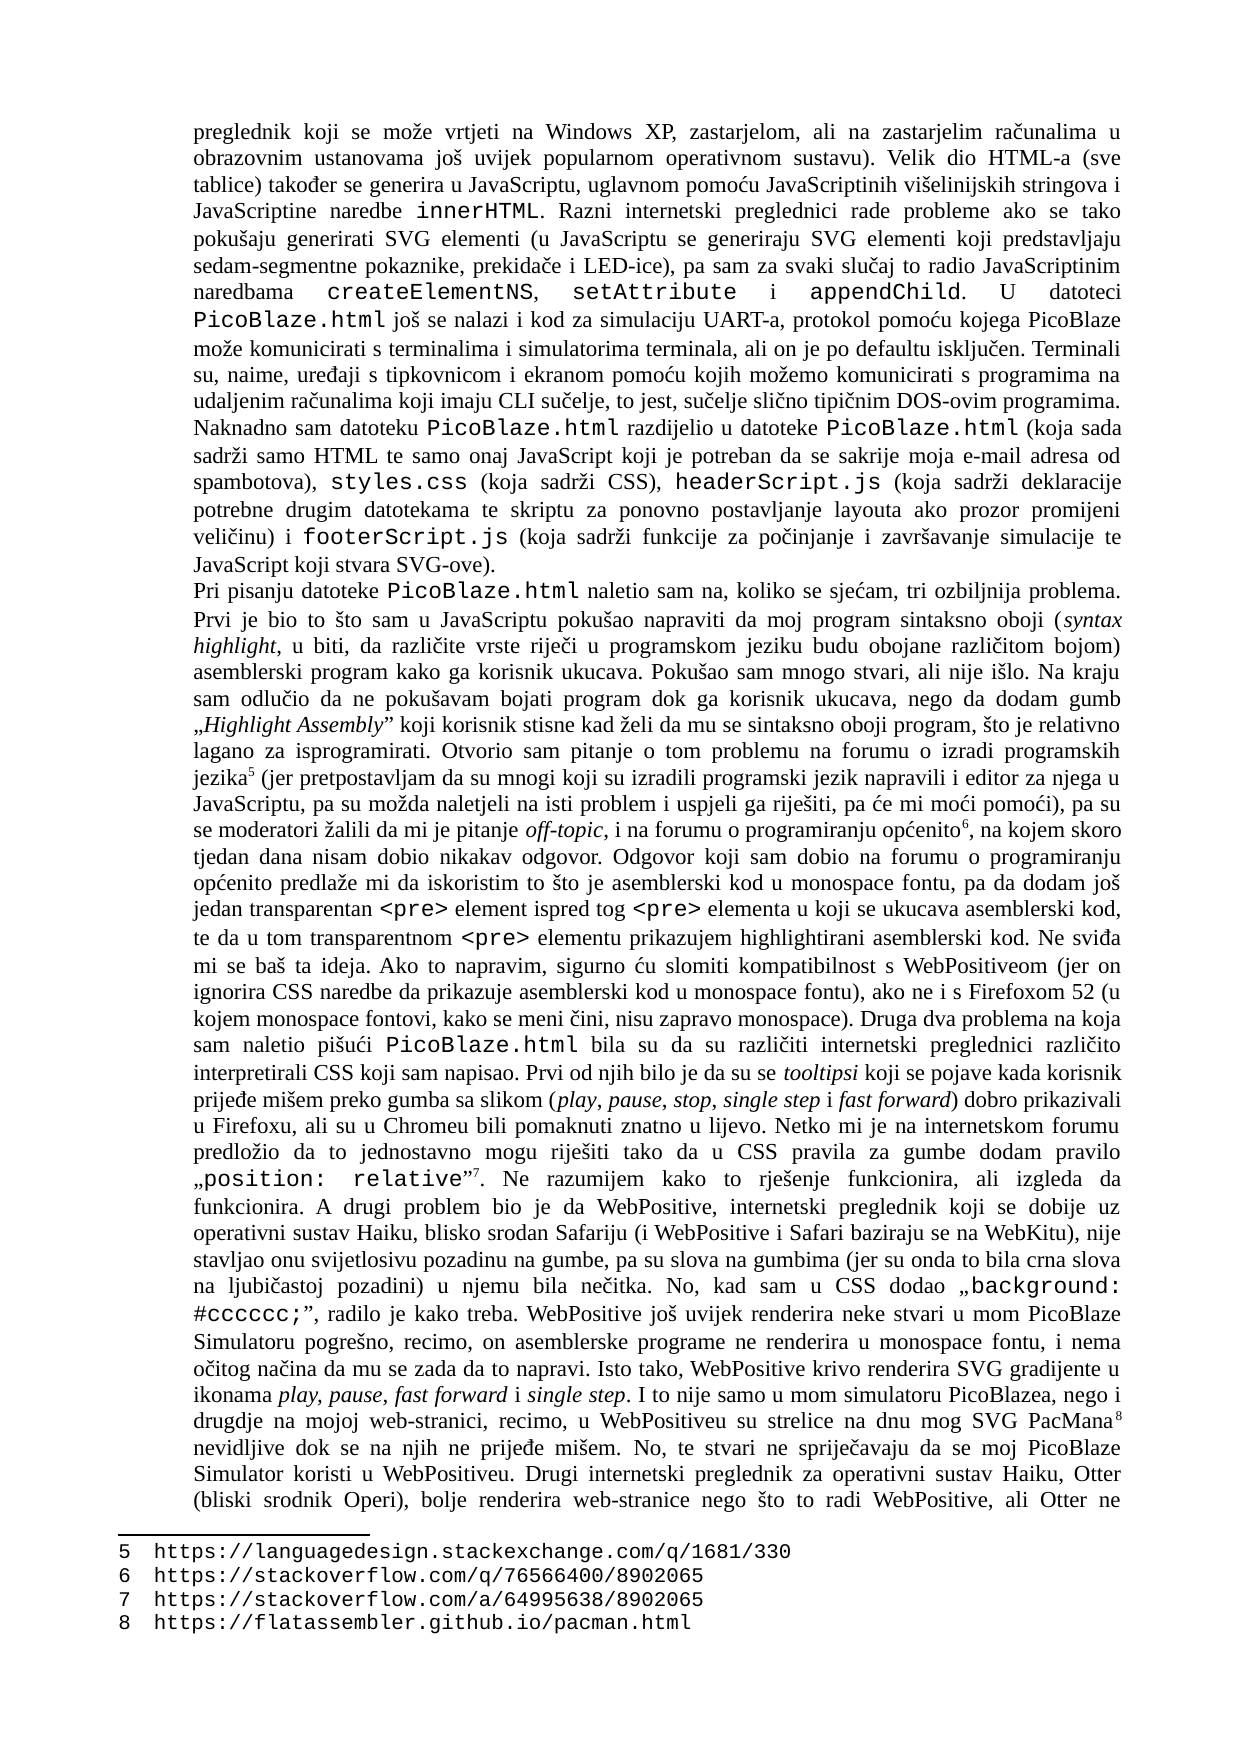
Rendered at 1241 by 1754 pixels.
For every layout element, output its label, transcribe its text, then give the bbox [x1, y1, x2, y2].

list https://languagedesign.stackexchange.com/q/1681/330 [118, 1541, 1122, 1565]
list https://flatassembler.github.io/pacman.html [118, 1612, 1122, 1636]
list preglednik koji se može vrtjeti na Windows XP, zastarjelom, ali na zastarjelim računalima u obrazovnim ustanovama još uvijek popularnom operativnom sustavu). Velik dio HTML-a (sve tablice) također se generira u JavaScriptu, uglavnom pomoću JavaScriptinih višelinijskih stringova i JavaScriptine naredbe innerHTML. Razni internetski preglednici rade probleme ako se tako pokušaju generirati SVG elementi (u JavaScriptu se generiraju SVG elementi koji predstavljaju sedam-segmentne pokaznike, prekidače i LED-ice), pa sam za svaki slučaj to radio JavaScriptinim naredbama createElementNS, setAttribute i appendChild. U datoteci PicoBlaze.html još se nalazi i kod za simulaciju UART-a, protokol pomoću kojega PicoBlaze može komunicirati s terminalima i simulatorima terminala, ali on je po defaultu isključen. Terminali su, naime, uređaji s tipkovnicom i ekranom pomoću kojih možemo komunicirati s programima na udaljenim računalima koji imaju CLI sučelje, to jest, sučelje slično tipičnim DOS-ovim programima. Naknadno sam datoteku PicoBlaze.html razdijelio u datoteke PicoBlaze.html (koja sada sadrži samo HTML te samo onaj JavaScript koji je potreban da se sakrije moja e-mail adresa od spambotova), styles.css (koja sadrži CSS), headerScript.js (koja sadrži deklaracije potrebne drugim datotekama te skriptu za ponovno postavljanje layouta ako prozor promijeni veličinu) i footerScript.js (koja sadrži funkcije za počinjanje i završavanje simulacije te JavaScript koji stvara SVG-ove). [156, 118, 1122, 577]
list https://stackoverflow.com/q/76566400/8902065 [118, 1565, 1122, 1588]
list Pri pisanju datoteke PicoBlaze.html naletio sam na, koliko se sjećam, tri ozbiljnija problema. Prvi je bio to što sam u JavaScriptu pokušao napraviti da moj program sintaksno oboji (syntax highlight, u biti, da različite vrste riječi u programskom jeziku budu obojane različitom bojom) asemblerski program kako ga korisnik ukucava. Pokušao sam mnogo stvari, ali nije išlo. Na kraju sam odlučio da ne pokušavam bojati program dok ga korisnik ukucava, nego da dodam gumb „Highlight Assembly” koji korisnik stisne kad želi da mu se sintaksno oboji program, što je relativno lagano za isprogramirati. Otvorio sam pitanje o tom problemu na forumu o izradi programskih jezika (jer pretpostavljam da su mnogi koji su izradili programski jezik napravili i editor za njega u JavaScriptu, pa su možda naletjeli na isti problem i uspjeli ga riješiti, pa će mi moći pomoći), pa su se moderatori žalili da mi je pitanje off-topic, i na forumu o programiranju općenito, na kojem skoro tjedan dana nisam dobio nikakav odgovor. Odgovor koji sam dobio na forumu o programiranju općenito predlaže mi da iskoristim to što je asemblerski kod u monospace fontu, pa da dodam još jedan transparentan <pre> element ispred tog <pre> elementa u koji se ukucava asemblerski kod, te da u tom transparentnom <pre> elementu prikazujem highlightirani asemblerski kod. Ne sviđa mi se baš ta ideja. Ako to napravim, sigurno ću slomiti kompatibilnost s WebPositiveom (jer on ignorira CSS naredbe da prikazuje asemblerski kod u monospace fontu), ako ne i s Firefoxom 52 (u kojem monospace fontovi, kako se meni čini, nisu zapravo monospace). Druga dva problema na koja sam naletio pišući PicoBlaze.html bila su da su različiti internetski preglednici različito interpretirali CSS koji sam napisao. Prvi od njih bilo je da su se tooltipsi koji se pojave kada korisnik prijeđe mišem preko gumba sa slikom (play, pause, stop, single step i fast forward) dobro prikazivali u Firefoxu, ali su u Chromeu bili pomaknuti znatno u lijevo. Netko mi je na internetskom forumu predložio da to jednostavno mogu riješiti tako da u CSS pravila za gumbe dodam pravilo „position: relative”. Ne razumijem kako to rješenje funkcionira, ali izgleda da funkcionira. A drugi problem bio je da WebPositive, internetski preglednik koji se dobije uz operativni sustav Haiku, blisko srodan Safariju (i WebPositive i Safari baziraju se na WebKitu), nije stavljao onu svijetlosivu pozadinu na gumbe, pa su slova na gumbima (jer su onda to bila crna slova na ljubičastoj pozadini) u njemu bila nečitka. No, kad sam u CSS dodao „background: #cccccc;”, radilo je kako treba. WebPositive još uvijek renderira neke stvari u mom PicoBlaze Simulatoru pogrešno, recimo, on asemblerske programe ne renderira u monospace fontu, i nema očitog načina da mu se zada da to napravi. Isto tako, WebPositive krivo renderira SVG gradijente u ikonama play, pause, fast forward i single step. I to nije samo u mom simulatoru PicoBlazea, nego i drugdje na mojoj web-stranici, recimo, u WebPositiveu su strelice na dnu mog SVG PacMana nevidljive dok se na njih ne prijeđe mišem. No, te stvari ne spriječavaju da se moj PicoBlaze Simulator koristi u WebPositiveu. Drugi internetski preglednik za operativni sustav Haiku, Otter (bliski srodnik Operi), bolje renderira web-stranice nego što to radi WebPositive, ali Otter ne [156, 577, 1122, 1513]
list https://stackoverflow.com/a/64995638/8902065 [118, 1588, 1122, 1612]
